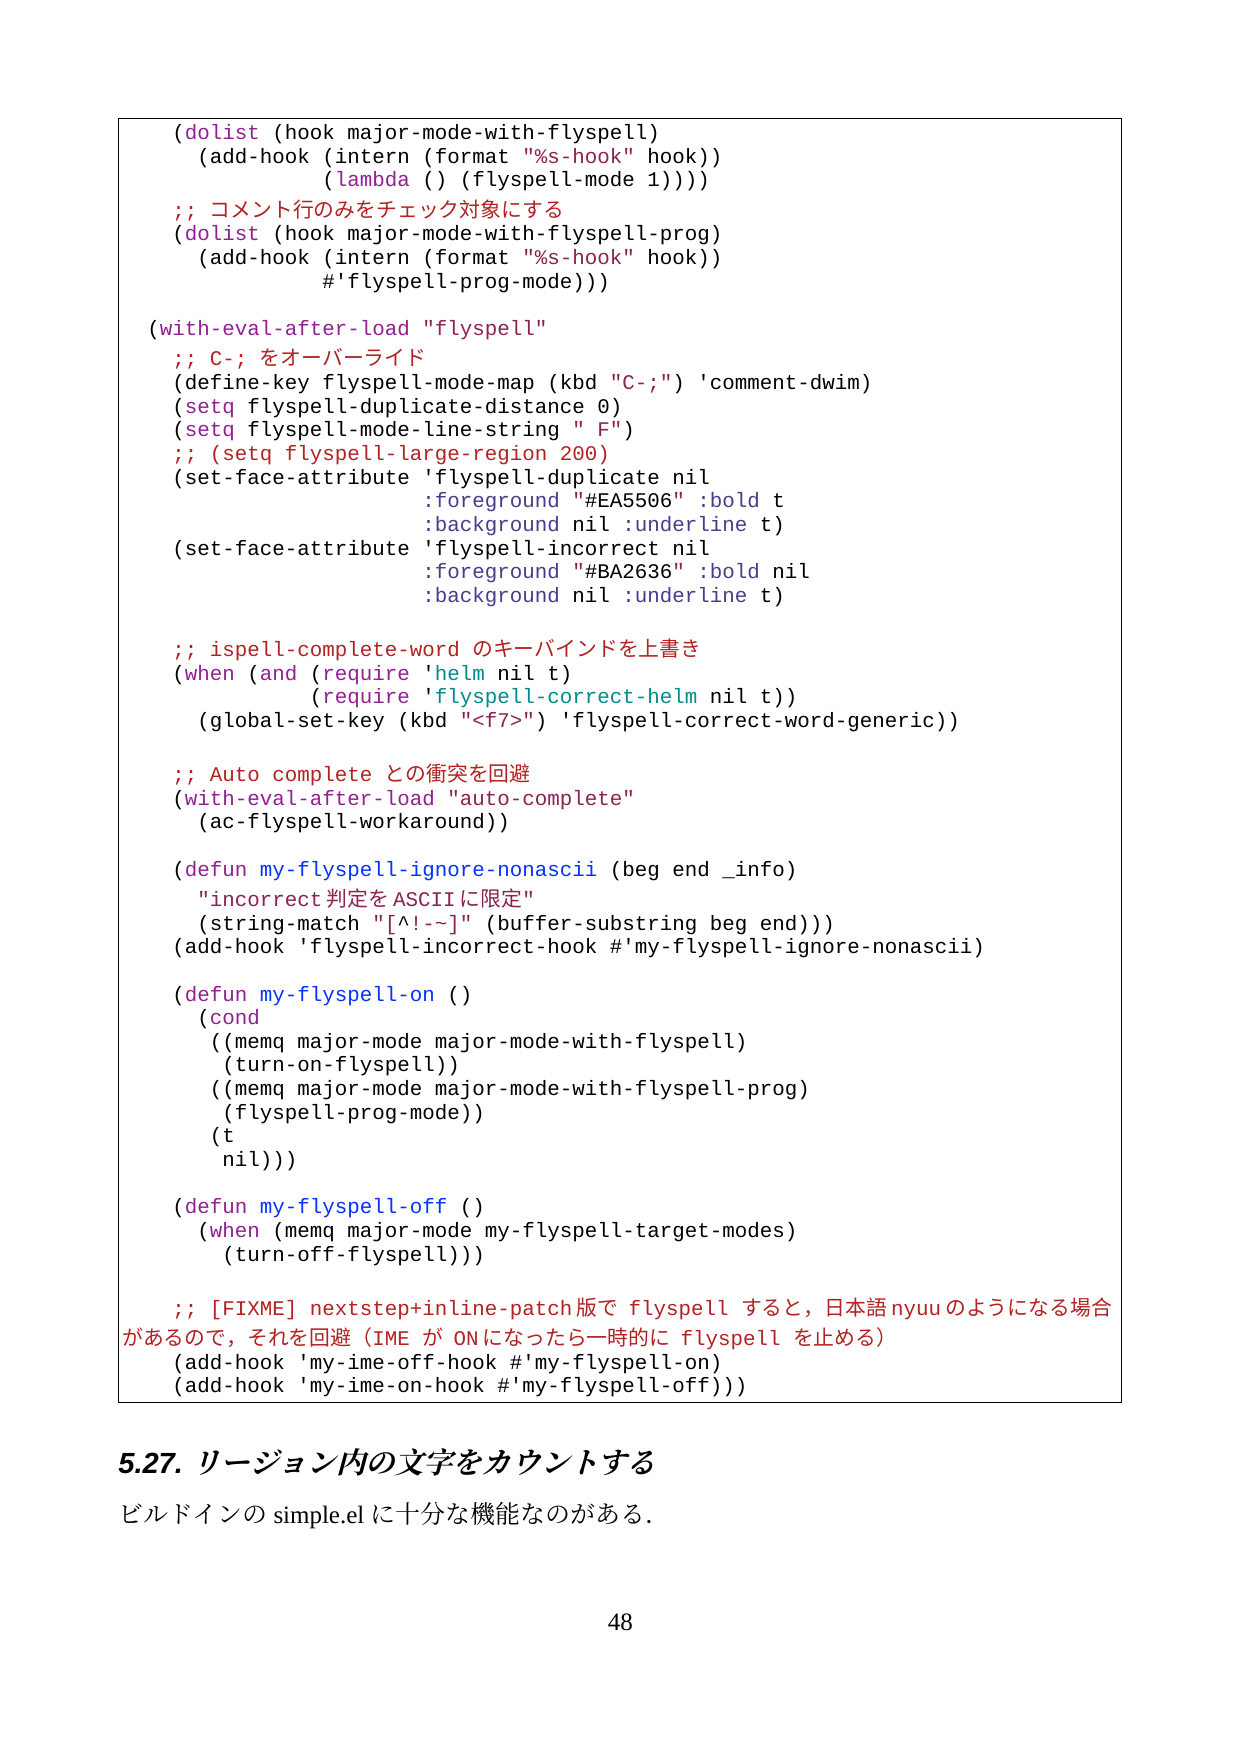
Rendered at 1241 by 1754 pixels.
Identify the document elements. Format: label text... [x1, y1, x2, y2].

text ;; Auto complete との衝突を回避 [119, 753, 1121, 784]
text (ac-flyspell-workaround)) [119, 807, 1121, 831]
text (global-set-key (kbd "<f7>") 'flyspell-correct-word-generic)) [119, 706, 1121, 729]
text (add-hook (intern (format "%s-hook" hook)) [119, 142, 1121, 165]
text ;; [FIXME] nextstep+inline-patch版で flyspell すると，日本語nyuuのようになる場合があるので，それを回避（IME が ONになったら一時的に flyspell を止める） [119, 1287, 1121, 1348]
subtitle リージョン内の文字をカウントする [118, 1440, 1122, 1482]
text (when (memq major-mode my-flyspell-target-modes) [119, 1216, 1121, 1240]
text :background nil :underline t) [119, 581, 1121, 604]
text (lambda () (flyspell-mode 1)))) [119, 165, 1121, 189]
text (defun my-flyspell-on () [119, 979, 1121, 1003]
text :foreground "#EA5506" :bold t [119, 486, 1121, 510]
text (add-hook 'my-ime-on-hook #'my-flyspell-off))) [119, 1371, 1121, 1402]
text (t [119, 1121, 1121, 1145]
text (dolist (hook major-mode-with-flyspell-prog) [119, 219, 1121, 243]
text "incorrect判定をASCIIに限定" [119, 878, 1121, 909]
text ((memq major-mode major-mode-with-flyspell) [119, 1027, 1121, 1051]
text (turn-off-flyspell))) [119, 1240, 1121, 1263]
text (cond [119, 1003, 1121, 1027]
text (dolist (hook major-mode-with-flyspell) [119, 119, 1121, 142]
text (require 'flyspell-correct-helm nil t)) [119, 682, 1121, 706]
text (defun my-flyspell-off () [119, 1192, 1121, 1216]
text (turn-on-flyspell)) [119, 1051, 1121, 1074]
text (when (and (require 'helm nil t) [119, 659, 1121, 682]
text ;; C-; をオーバーライド [119, 338, 1121, 368]
text ;; (setq flyspell-large-region 200) [119, 439, 1121, 463]
text (defun my-flyspell-ignore-nonascii (beg end _info) [119, 854, 1121, 878]
text (flyspell-prog-mode)) [119, 1098, 1121, 1121]
text ビルドインの simple.el に十分な機能なのがある． [118, 1495, 1122, 1559]
text #'flyspell-prog-mode))) [119, 267, 1121, 290]
text ;; ispell-complete-word のキーバインドを上書き [119, 628, 1121, 659]
text ((memq major-mode major-mode-with-flyspell-prog) [119, 1074, 1121, 1098]
text (with-eval-after-load "flyspell" [119, 314, 1121, 338]
text (set-face-attribute 'flyspell-duplicate nil [119, 463, 1121, 486]
text (add-hook 'my-ime-off-hook #'my-flyspell-on) [119, 1348, 1121, 1371]
text ;; コメント行のみをチェック対象にする [119, 189, 1121, 219]
text (setq flyspell-mode-line-string " F") [119, 415, 1121, 439]
text (string-match "[^!-~]" (buffer-substring beg end))) [119, 909, 1121, 932]
text (add-hook (intern (format "%s-hook" hook)) [119, 243, 1121, 267]
text (add-hook 'flyspell-incorrect-hook #'my-flyspell-ignore-nonascii) [119, 932, 1121, 956]
text (setq flyspell-duplicate-distance 0) [119, 392, 1121, 415]
text :foreground "#BA2636" :bold nil [119, 557, 1121, 581]
text nil))) [119, 1145, 1121, 1169]
text (define-key flyspell-mode-map (kbd "C-;") 'comment-dwim) [119, 368, 1121, 392]
text :background nil :underline t) [119, 510, 1121, 534]
text (with-eval-after-load "auto-complete" [119, 784, 1121, 807]
text (set-face-attribute 'flyspell-incorrect nil [119, 534, 1121, 557]
